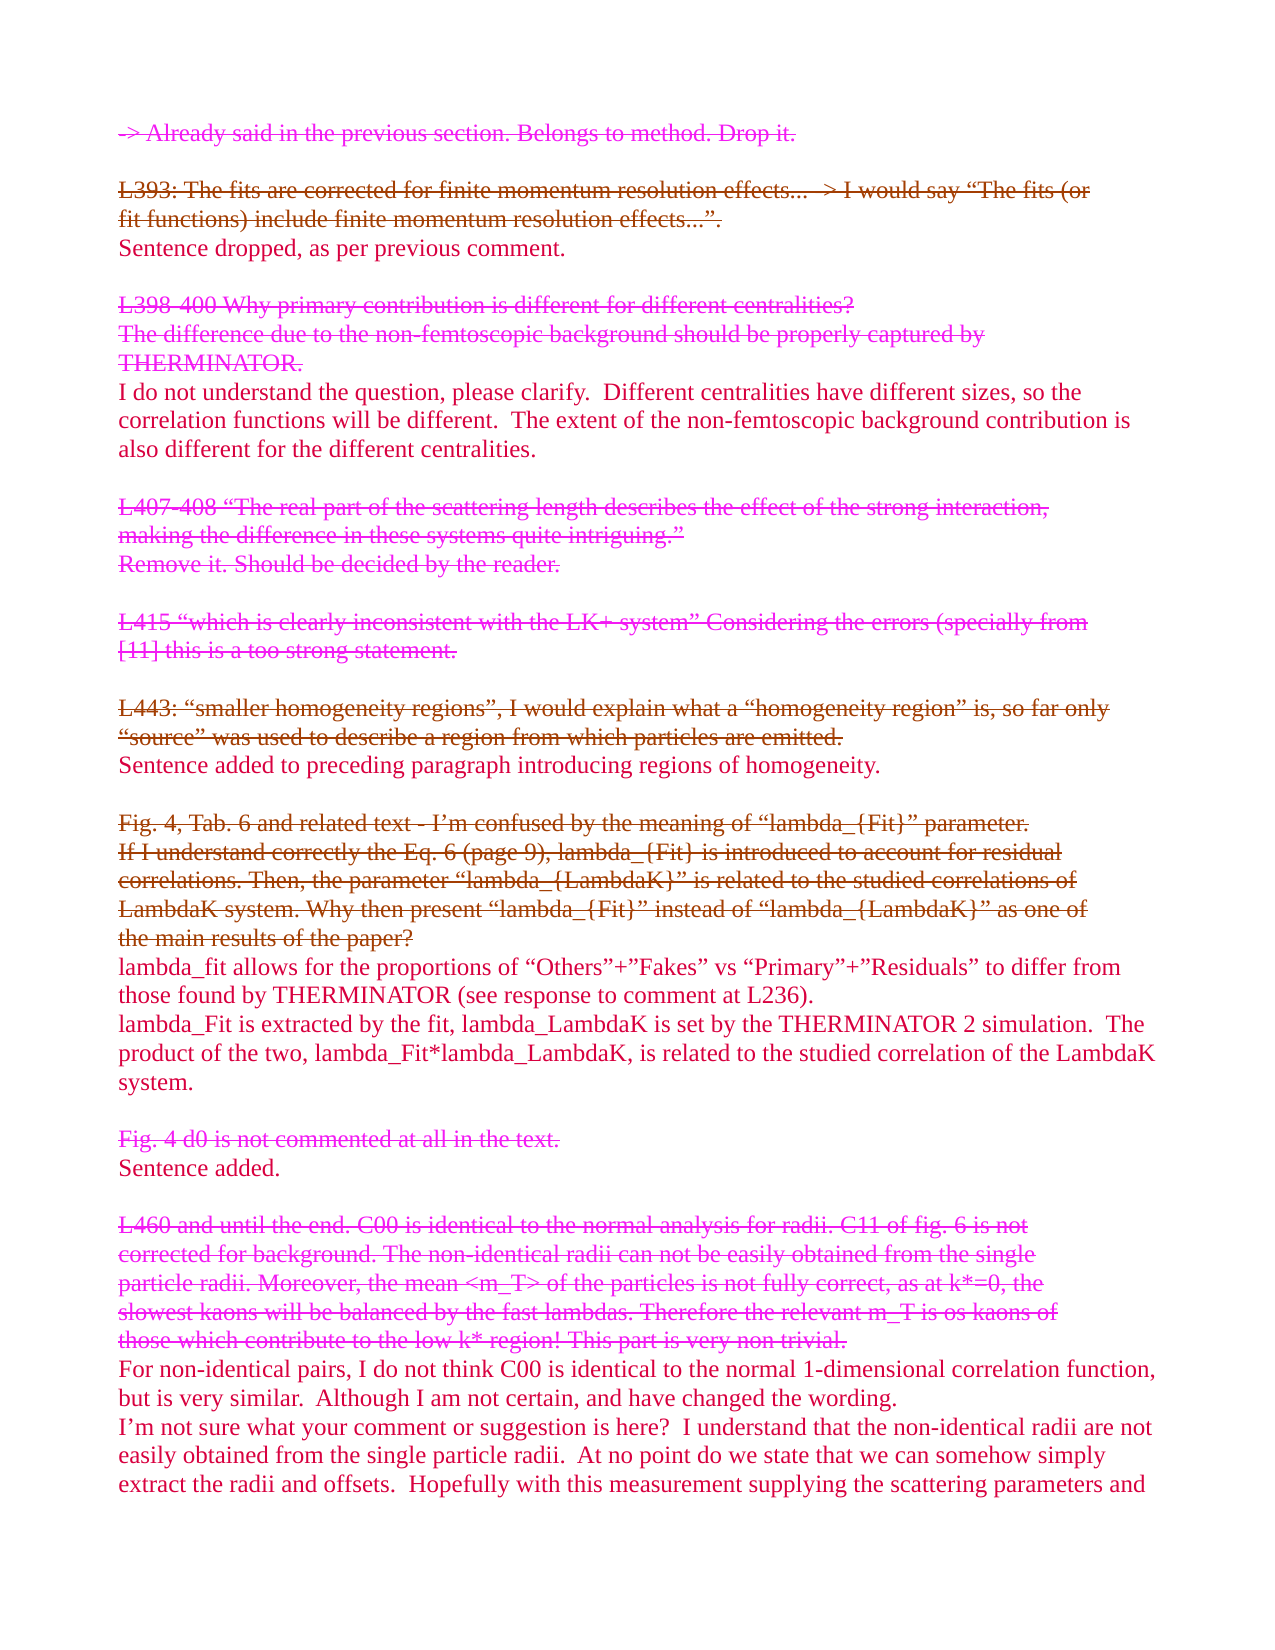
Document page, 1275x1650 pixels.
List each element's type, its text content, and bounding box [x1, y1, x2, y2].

text L407-408 “The real part of the scattering length describes the effect of the strong interaction, [118, 492, 1157, 521]
text [11] this is a too strong statement. [118, 636, 1157, 664]
text L415 “which is clearly inconsistent with the LK+ system” Considering the errors (specially from [118, 607, 1157, 636]
text Sentence dropped, as per previous comment. [118, 233, 1157, 262]
text those which contribute to the low k* region! This part is very non trivial. [118, 1326, 1157, 1354]
text “source” was used to describe a region from which particles are emitted. [118, 722, 1157, 751]
text correlations. Then, the parameter “lambda_{LambdaK}” is related to the studied correlations of [118, 866, 1157, 894]
text For non-identical pairs, I do not think C00 is identical to the normal 1-dimensional correlation function, but is very similar. Although I am not certain, and have changed the wording. [118, 1354, 1157, 1412]
text Sentence added to preceding paragraph introducing regions of homogeneity. [118, 751, 1157, 779]
text particle radii. Moreover, the mean <m_T> of the particles is not fully correct, as at k*=0, the [118, 1268, 1157, 1297]
text corrected for background. The non-identical radii can not be easily obtained from the single [118, 1239, 1157, 1268]
text L443: “smaller homogeneity regions”, I would explain what a “homogeneity region” is, so far only [118, 693, 1157, 722]
text I do not understand the question, please clarify. Different centralities have different sizes, so the correlation functions will be different. The extent of the non-femtoscopic background contribution is also different for the different centralities. [118, 377, 1157, 463]
text Fig. 4 d0 is not commented at all in the text. [118, 1124, 1157, 1153]
text The difference due to the non-femtoscopic background should be properly captured by [118, 319, 1157, 348]
text lambda_fit allows for the proportions of “Others”+”Fakes” vs “Primary”+”Residuals” to differ from those found by THERMINATOR (see response to comment at L236). [118, 952, 1157, 1009]
text Sentence added. [118, 1153, 1157, 1182]
text THERMINATOR. [118, 348, 1157, 377]
text LambdaK system. Why then present “lambda_{Fit}” instead of “lambda_{LambdaK}” as one of [118, 894, 1157, 923]
text If I understand correctly the Eq. 6 (page 9), lambda_{Fit} is introduced to account for residual [118, 837, 1157, 866]
text fit functions) include finite momentum resolution effects...”. [118, 204, 1157, 233]
text Remove it. Should be decided by the reader. [118, 549, 1157, 578]
text the main results of the paper? [118, 923, 1157, 952]
text Fig. 4, Tab. 6 and related text - I’m confused by the meaning of “lambda_{Fit}” parameter. [118, 808, 1157, 837]
text lambda_Fit is extracted by the fit, lambda_LambdaK is set by the THERMINATOR 2 simulation. The product of the two, lambda_Fit*lambda_LambdaK, is related to the studied correlation of the LambdaK system. [118, 1009, 1157, 1096]
text L393: The fits are corrected for finite momentum resolution effects... -> I would say “The fits (or [118, 176, 1157, 204]
text making the difference in these systems quite intriguing.” [118, 521, 1157, 549]
text L398-400 Why primary contribution is different for different centralities? [118, 291, 1157, 319]
text slowest kaons will be balanced by the fast lambdas. Therefore the relevant m_T is os kaons of [118, 1297, 1157, 1326]
text -> Already said in the previous section. Belongs to method. Drop it. [118, 118, 1157, 147]
text I’m not sure what your comment or suggestion is here? I understand that the non-identical radii are not easily obtained from the single particle radii. At no point do we state that we can somehow simply extract the radii and offsets. Hopefully with this measurement supplying the scattering parameters and [118, 1412, 1157, 1498]
text L460 and until the end. C00 is identical to the normal analysis for radii. C11 of fig. 6 is not [118, 1211, 1157, 1239]
